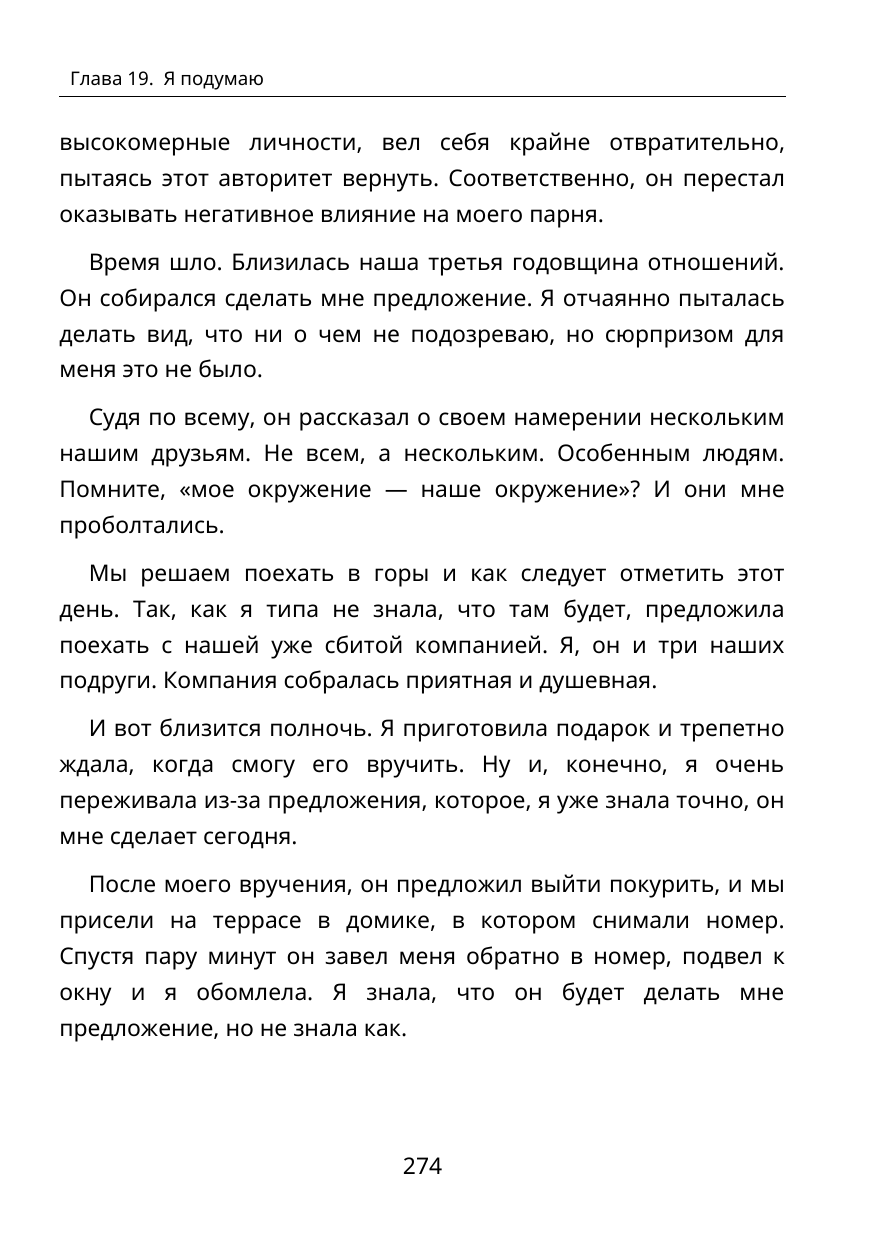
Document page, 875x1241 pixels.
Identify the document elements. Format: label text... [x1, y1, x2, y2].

text И вот близится полночь. Я приготовила подарок и трепетно ждала, когда смогу его вручить. Ну и, конечно, я очень переживала из-за предложения, которое, я уже знала точно, он мне сделает сегодня. [59, 712, 786, 851]
text Судя по всему, он рассказал о своем намерении нескольким нашим друзьям. Не всем, а нескольким. Особенным людям. Помните, «мое окружение — наше окружение»? И они мне проболтались. [59, 401, 786, 540]
text Время шло. Близилась наша третья годовщина отношений. Он собирался сделать мне предложение. Я отчаянно пыталась делать вид, что ни о чем не подозреваю, но сюрпризом для меня это не было. [59, 246, 786, 385]
text высокомерные личности, вел себя крайне отвратительно, пытаясь этот авторитет вернуть. Соответственно, он перестал оказывать негативное влияние на моего парня. [59, 126, 786, 229]
text После моего вручения, он предложил выйти покурить, и мы присели на террасе в домике, в котором снимали номер. Спустя пару минут он завел меня обратно в номер, подвел к окну и я обомлела. Я знала, что он будет делать мне предложение, но не знала как. [59, 868, 786, 1043]
text Мы решаем поехать в горы и как следует отметить этот день. Так, как я типа не знала, что там будет, предложила поехать с нашей уже сбитой компанией. Я, он и три наших подруги. Компания собралась приятная и душевная. [59, 557, 786, 696]
